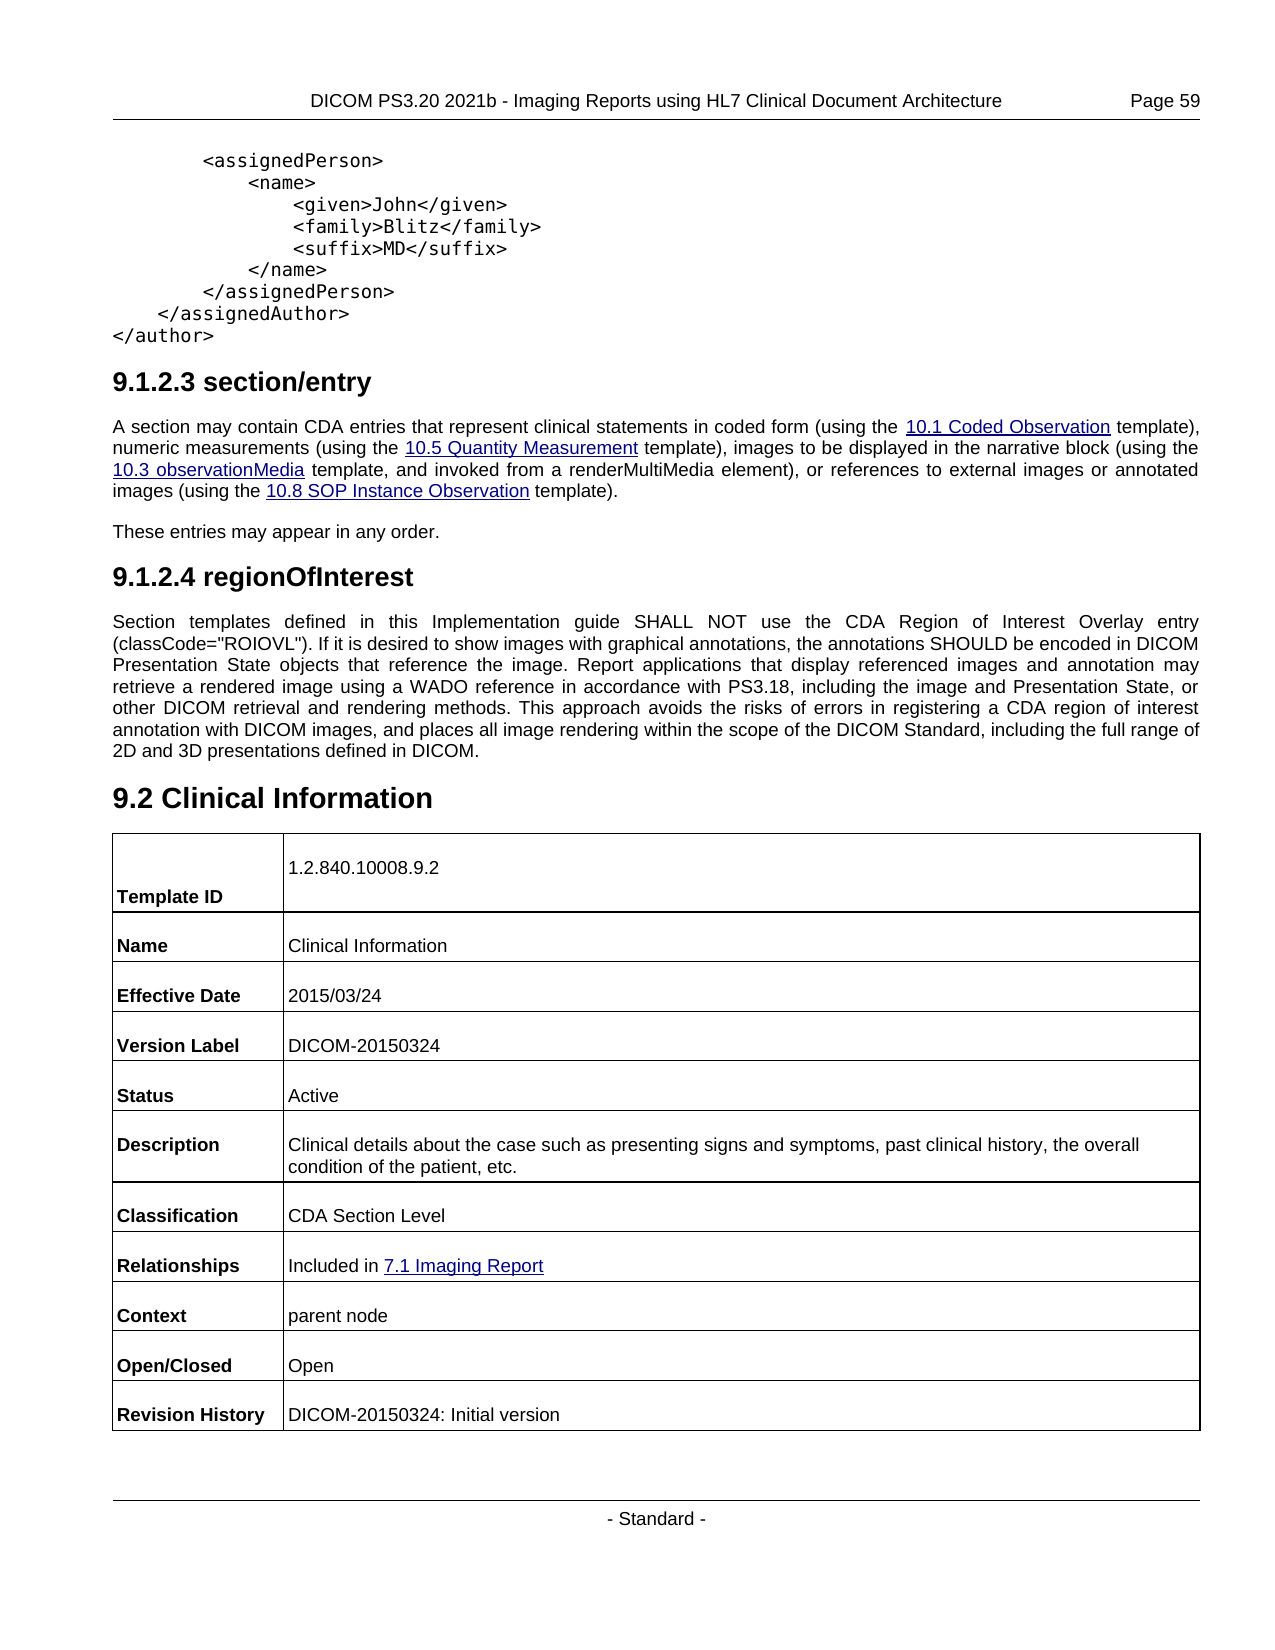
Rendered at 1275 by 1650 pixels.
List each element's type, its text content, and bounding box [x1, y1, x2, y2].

table_cell Effective Date [113, 962, 283, 1011]
table_cell Classification [113, 1183, 283, 1231]
table_cell parent node [284, 1282, 1199, 1330]
table_cell Active [284, 1061, 1199, 1110]
table_cell Version Label [113, 1012, 283, 1060]
table_cell Open/Closed [113, 1331, 283, 1380]
table_cell Clinical Information [284, 913, 1199, 961]
table_cell Revision History [113, 1381, 283, 1430]
table_cell 2015/03/24 [284, 962, 1199, 1011]
text A section may contain CDA entries that represent clinical statements in coded form (using the 10.1 Coded Observation template), numeric measurements (using the 10.5 Quantity Measurement template), images to be displayed in the narrative block (using the 10.3 observationMedia template, and invoked from a renderMultiMedia element), or references to external images or annotated images (using the 10.8 SOP Instance Observation template). [112, 416, 1200, 502]
text 9.2 Clinical Information [112, 781, 1200, 814]
text 9.1.2.4 regionOfInterest [112, 561, 1200, 592]
table_header 1.2.840.10008.9.2 [284, 834, 1199, 911]
table_cell Relationships [113, 1232, 283, 1281]
text 9.1.2.3 section/entry [112, 366, 1200, 397]
table_cell Context [113, 1282, 283, 1330]
table_cell Status [113, 1061, 283, 1110]
table_header Template ID [113, 834, 283, 911]
table_cell DICOM-20150324 [284, 1012, 1199, 1060]
text <assignedPerson> <name> <given>John</given> <family>Blitz</family> <suffix>MD</suffix> </name> </assignedPerson> </assignedAuthor> </author> [112, 150, 1200, 347]
table_cell DICOM-20150324: Initial version [284, 1381, 1199, 1430]
table_cell Included in 7.1 Imaging Report [284, 1232, 1199, 1281]
table_cell Name [113, 913, 283, 961]
table_cell Open [284, 1331, 1199, 1380]
table_cell CDA Section Level [284, 1183, 1199, 1231]
text Section templates defined in this Implementation guide SHALL NOT use the CDA Region of Interest Overlay entry (classCode="ROIOVL"). If it is desired to show images with graphical annotations, the annotations SHOULD be encoded in DICOM Presentation State objects that reference the image. Report applications that display referenced images and annotation may retrieve a rendered image using a WADO reference in accordance with PS3.18, including the image and Presentation State, or other DICOM retrieval and rendering methods. This approach avoids the risks of errors in registering a CDA region of interest annotation with DICOM images, and places all image rendering within the scope of the DICOM Standard, including the full range of 2D and 3D presentations defined in DICOM. [112, 611, 1200, 762]
table_cell Description [113, 1111, 283, 1181]
table_cell Clinical details about the case such as presenting signs and symptoms, past clinical history, the overall condition of the patient, etc. [284, 1111, 1199, 1181]
text These entries may appear in any order. [112, 521, 1200, 542]
